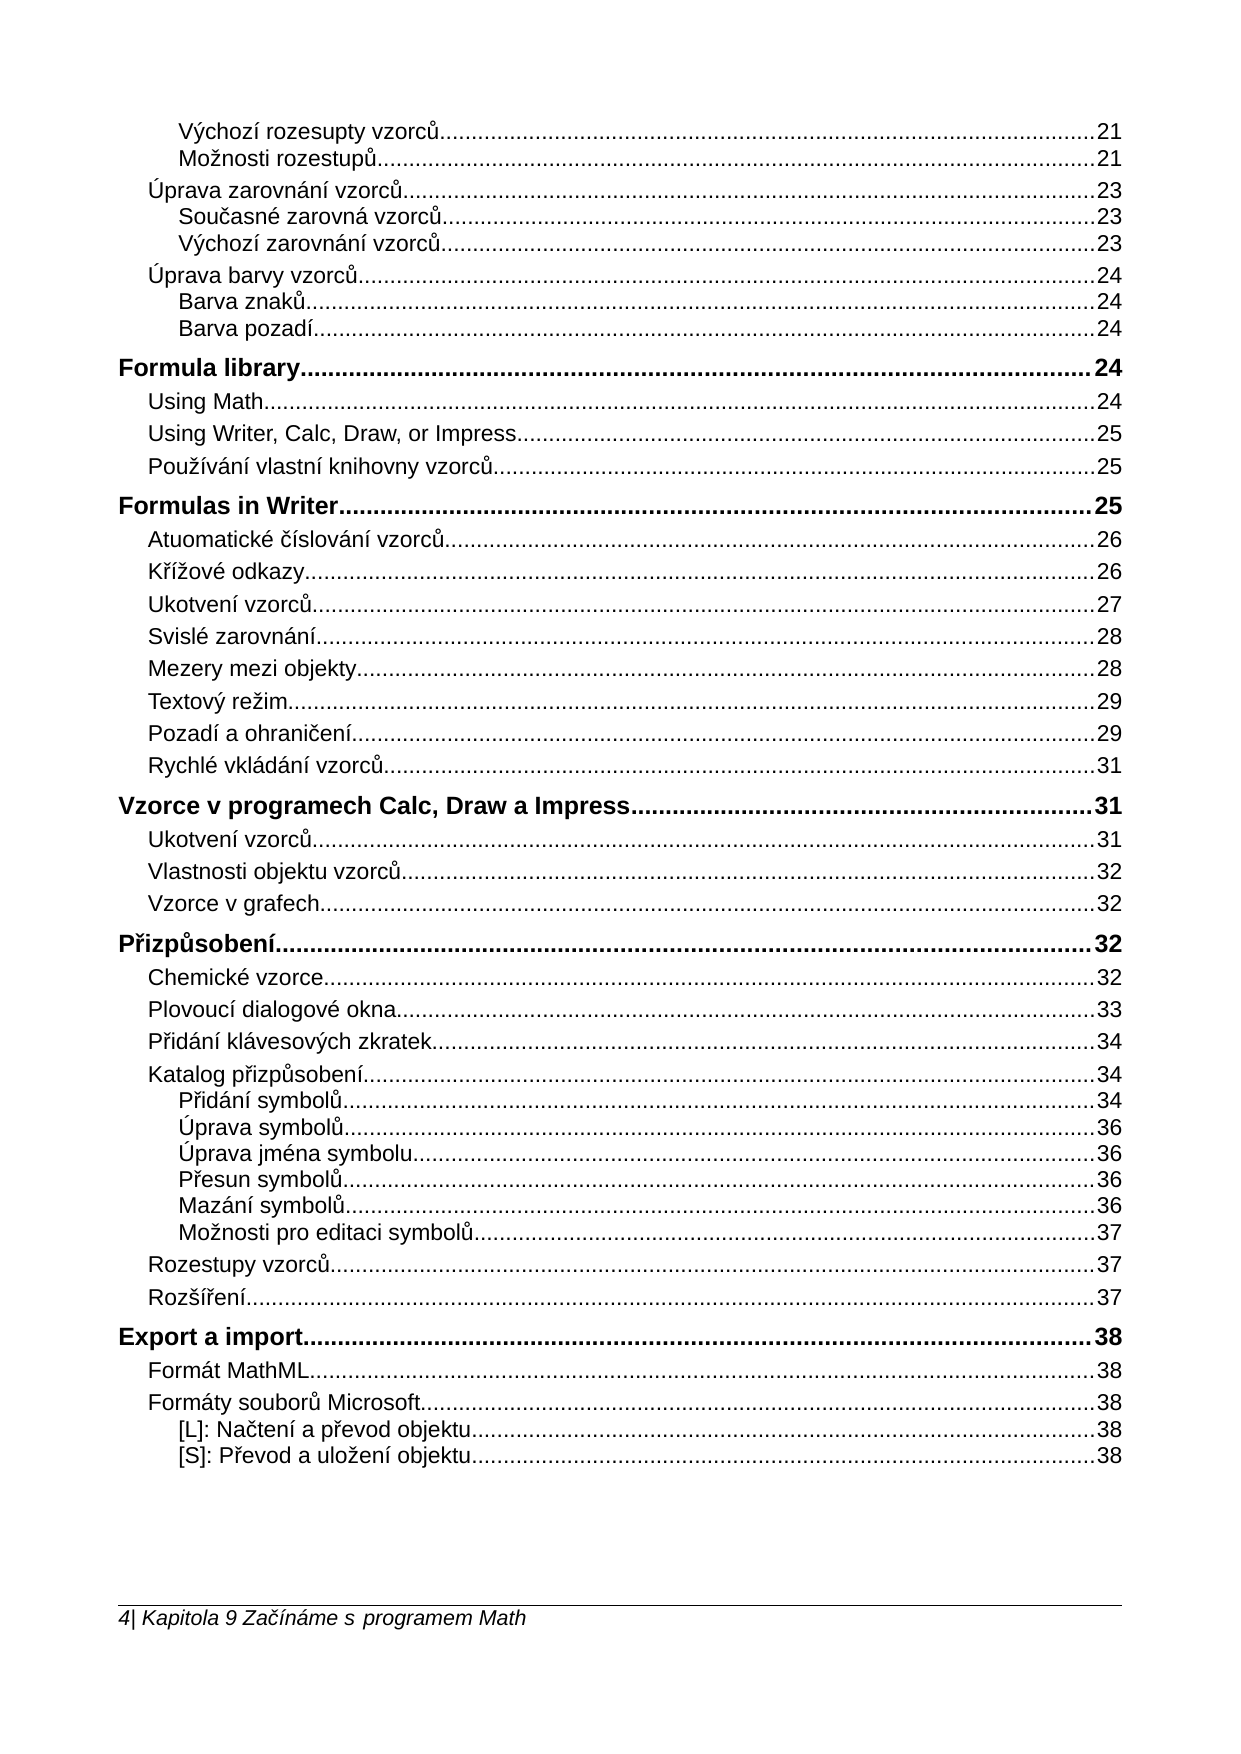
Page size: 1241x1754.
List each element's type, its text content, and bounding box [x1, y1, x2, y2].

text Chemické vzorce 32 [148, 963, 1122, 990]
text Úprava zarovnání vzorců 23 [148, 177, 1122, 203]
text Úprava jména symbolu 36 [178, 1140, 1122, 1166]
text Barva znaků 24 [178, 288, 1122, 315]
text Katalog přizpůsobení 34 [148, 1061, 1122, 1087]
text [S]: Převod a uložení objektu 38 [178, 1442, 1122, 1468]
text Přidání klávesových zkratek 34 [148, 1028, 1122, 1055]
text Výchozí zarovnání vzorců 23 [178, 229, 1122, 256]
text Formula library 24 [118, 353, 1122, 382]
text Rozšíření 37 [148, 1284, 1122, 1310]
text Přizpůsobení 32 [118, 929, 1122, 957]
text Atuomatické číslování vzorců 26 [148, 526, 1122, 552]
text Přidání symbolů 34 [178, 1087, 1122, 1113]
text Vlastnosti objektu vzorců 32 [148, 858, 1122, 884]
text Výchozí rozesupty vzorců 21 [178, 118, 1122, 144]
text Using Writer, Calc, Draw, or Impress 25 [148, 420, 1122, 447]
text Rozestupy vzorců 37 [148, 1251, 1122, 1278]
text Formát MathML 38 [148, 1357, 1122, 1383]
text Přesun symbolů 36 [178, 1166, 1122, 1192]
text Svislé zarovnání 28 [148, 623, 1122, 649]
text Barva pozadí 24 [178, 315, 1122, 341]
text Současné zarovná vzorců 23 [178, 203, 1122, 229]
text Export a import 38 [118, 1322, 1122, 1351]
text Možnosti pro editaci symbolů 37 [178, 1219, 1122, 1245]
text Textový režim 29 [148, 688, 1122, 714]
text Vzorce v grafech 32 [148, 890, 1122, 917]
text Vzorce v programech Calc, Draw a Impress 31 [118, 791, 1122, 819]
text Pozadí a ohraničení 29 [148, 720, 1122, 746]
text Používání vlastní knihovny vzorců 25 [148, 453, 1122, 479]
text Možnosti rozestupů 21 [178, 144, 1122, 171]
text [L]: Načtení a převod objektu 38 [178, 1416, 1122, 1442]
text Křížové odkazy 26 [148, 558, 1122, 584]
text Ukotvení vzorců 27 [148, 591, 1122, 617]
text Rychlé vkládání vzorců 31 [148, 752, 1122, 779]
text Úprava barvy vzorců 24 [148, 262, 1122, 288]
text Ukotvení vzorců 31 [148, 826, 1122, 852]
text Using Math 24 [148, 388, 1122, 414]
text Formáty souborů Microsoft 38 [148, 1389, 1122, 1416]
text Formulas in Writer 25 [118, 491, 1122, 520]
text Plovoucí dialogové okna 33 [148, 996, 1122, 1022]
text Úprava symbolů 36 [178, 1113, 1122, 1140]
text Mezery mezi objekty 28 [148, 655, 1122, 682]
text Mazání symbolů 36 [178, 1192, 1122, 1219]
